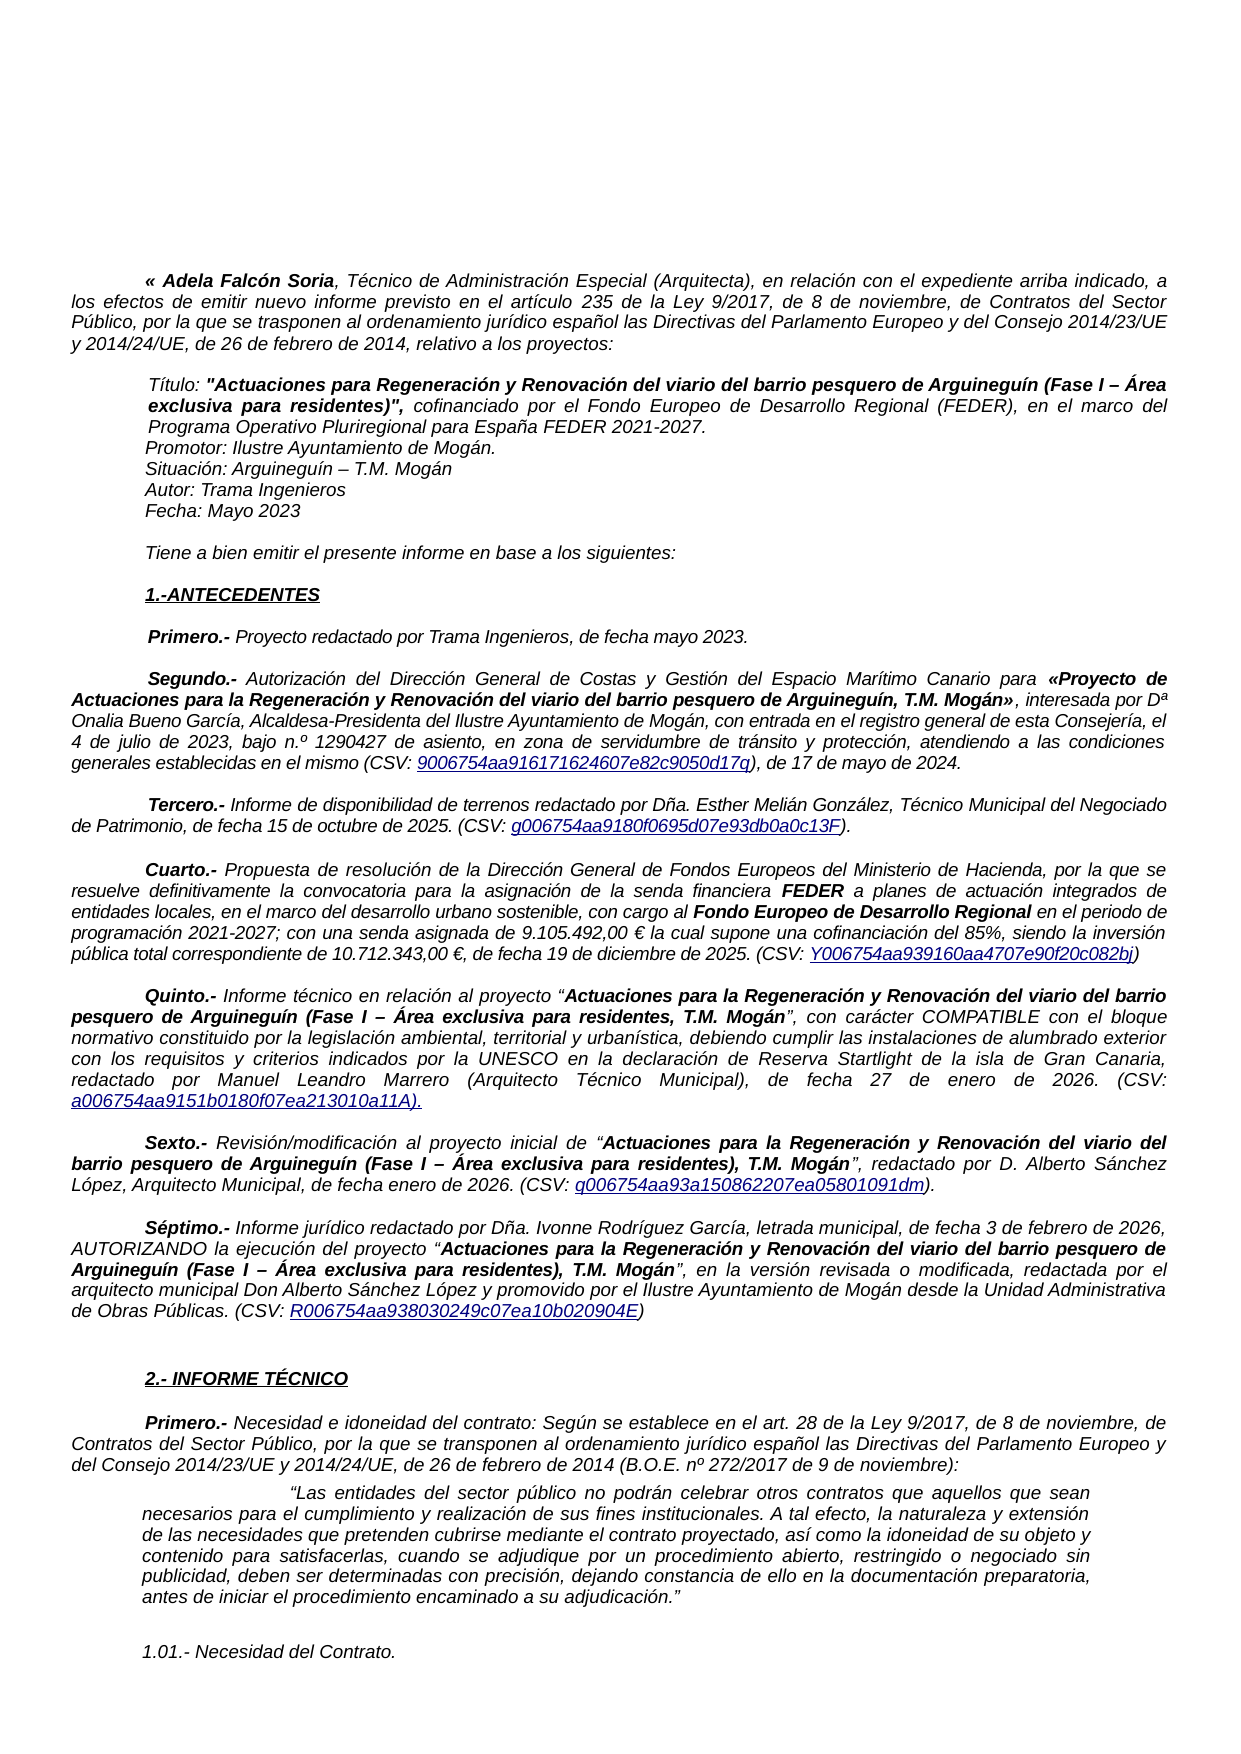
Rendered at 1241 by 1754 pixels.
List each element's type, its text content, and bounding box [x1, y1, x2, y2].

text 2.- INFORME TÉCNICO [71, 1368, 1169, 1389]
text 1.-ANTECEDENTES [71, 584, 1169, 605]
text Séptimo.- Informe jurídico redactado por Dña. Ivonne Rodríguez García, letrada municipal, de fecha 3 de febrero de 2026, AUTORIZANDO la ejecución del proyecto “Actuaciones para la Regeneración y Renovación del viario del barrio pesquero de Arguineguín (Fase I – Área exclusiva para residentes), T.M. Mogán”, en la versión revisada o modificada, redactada por el arquitecto municipal Don Alberto Sánchez López y promovido por el Ilustre Ayuntamiento de Mogán desde la Unidad Administrativa de Obras Públicas. (CSV: R006754aa938030249c07ea10b020904E) [71, 1217, 1169, 1322]
text Quinto.- Informe técnico en relación al proyecto “Actuaciones para la Regeneración y Renovación del viario del barrio pesquero de Arguineguín (Fase I – Área exclusiva para residentes, T.M. Mogán”, con carácter COMPATIBLE con el bloque normativo constituido por la legislación ambiental, territorial y urbanística, debiendo cumplir las instalaciones de alumbrado exterior con los requisitos y criterios indicados por la UNESCO en la declaración de Reserva Startlight de la isla de Gran Canaria, redactado por Manuel Leandro Marrero (Arquitecto Técnico Municipal), de fecha 27 de enero de 2026. (CSV: a006754aa9151b0180f07ea213010a11A). [71, 986, 1169, 1111]
text Primero.- Necesidad e idoneidad del contrato: Según se establece en el art. 28 de la Ley 9/2017, de 8 de noviembre, de Contratos del Sector Público, por la que se transponen al ordenamiento jurídico español las Directivas del Parlamento Europeo y del Consejo 2014/23/UE y 2014/24/UE, de 26 de febrero de 2014 (B.O.E. nº 272/2017 de 9 de noviembre): [71, 1412, 1169, 1475]
text Situación: Arguineguín – T.M. Mogán [71, 458, 1169, 479]
text Cuarto.- Propuesta de resolución de la Dirección General de Fondos Europeos del Ministerio de Hacienda, por la que se resuelve definitivamente la convocatoria para la asignación de la senda financiera FEDER a planes de actuación integrados de entidades locales, en el marco del desarrollo urbano sostenible, con cargo al Fondo Europeo de Desarrollo Regional en el periodo de programación 2021-2027; con una senda asignada de 9.105.492,00 € la cual supone una cofinanciación del 85%, siendo la inversión pública total correspondiente de 10.712.343,00 €, de fecha 19 de diciembre de 2025. (CSV: Y006754aa939160aa4707e90f20c082bj) [71, 860, 1169, 964]
text Título: "Actuaciones para Regeneración y Renovación del viario del barrio pesquero de Arguineguín (Fase I – Área exclusiva para residentes)", cofinanciado por el Fondo Europeo de Desarrollo Regional (FEDER), en el marco del Programa Operativo Pluriregional para España FEDER 2021-2027. [148, 375, 1169, 438]
text “Las entidades del sector público no podrán celebrar otros contratos que aquellos que sean necesarios para el cumplimiento y realización de sus fines institucionales. A tal efecto, la naturaleza y extensión de las necesidades que pretenden cubrirse mediante el contrato proyectado, así como la idoneidad de su objeto y contenido para satisfacerlas, cuando se adjudique por un procedimiento abierto, restringido o negociado sin publicidad, deben ser determinadas con precisión, dejando constancia de ello en la documentación preparatoria, antes de iniciar el procedimiento encaminado a su adjudicación.” [142, 1482, 1092, 1608]
text Tiene a bien emitir el presente informe en base a los siguientes: [71, 542, 1169, 563]
text 1.01.- Necesidad del Contrato. [142, 1641, 1098, 1662]
text Tercero.- Informe de disponibilidad de terrenos redactado por Dña. Esther Melián González, Técnico Municipal del Negociado de Patrimonio, de fecha 15 de octubre de 2025. (CSV: g006754aa9180f0695d07e93db0a0c13F). [71, 795, 1169, 837]
text Segundo.- Autorización del Dirección General de Costas y Gestión del Espacio Marítimo Canario para «Proyecto de Actuaciones para la Regeneración y Renovación del viario del barrio pesquero de Arguineguín, T.M. Mogán», interesada por Dª Onalia Bueno García, Alcaldesa-Presidenta del Ilustre Ayuntamiento de Mogán, con entrada en el registro general de esta Consejería, el 4 de julio de 2023, bajo n.º 1290427 de asiento, en zona de servidumbre de tránsito y protección, atendiendo a las condiciones generales establecidas en el mismo (CSV: 9006754aa916171624607e82c9050d17q), de 17 de mayo de 2024. [71, 668, 1169, 773]
text Primero.- Proyecto redactado por Trama Ingenieros, de fecha mayo 2023. [71, 626, 1169, 647]
text Sexto.- Revisión/modificación al proyecto inicial de “Actuaciones para la Regeneración y Renovación del viario del barrio pesquero de Arguineguín (Fase I – Área exclusiva para residentes), T.M. Mogán”, redactado por D. Alberto Sánchez López, Arquitecto Municipal, de fecha enero de 2026. (CSV: q006754aa93a150862207ea05801091dm). [71, 1133, 1169, 1196]
text Promotor: Ilustre Ayuntamiento de Mogán. [71, 438, 1169, 458]
text Autor: Trama Ingenieros [71, 479, 1169, 500]
text « Adela Falcón Soria, Técnico de Administración Especial (Arquitecta), en relación con el expediente arriba indicado, a los efectos de emitir nuevo informe previsto en el artículo 235 de la Ley 9/2017, de 8 de noviembre, de Contratos del Sector Público, por la que se trasponen al ordenamiento jurídico español las Directivas del Parlamento Europeo y del Consejo 2014/23/UE y 2014/24/UE, de 26 de febrero de 2014, relativo a los proyectos: [71, 270, 1169, 354]
text Fecha: Mayo 2023 [71, 500, 1169, 521]
